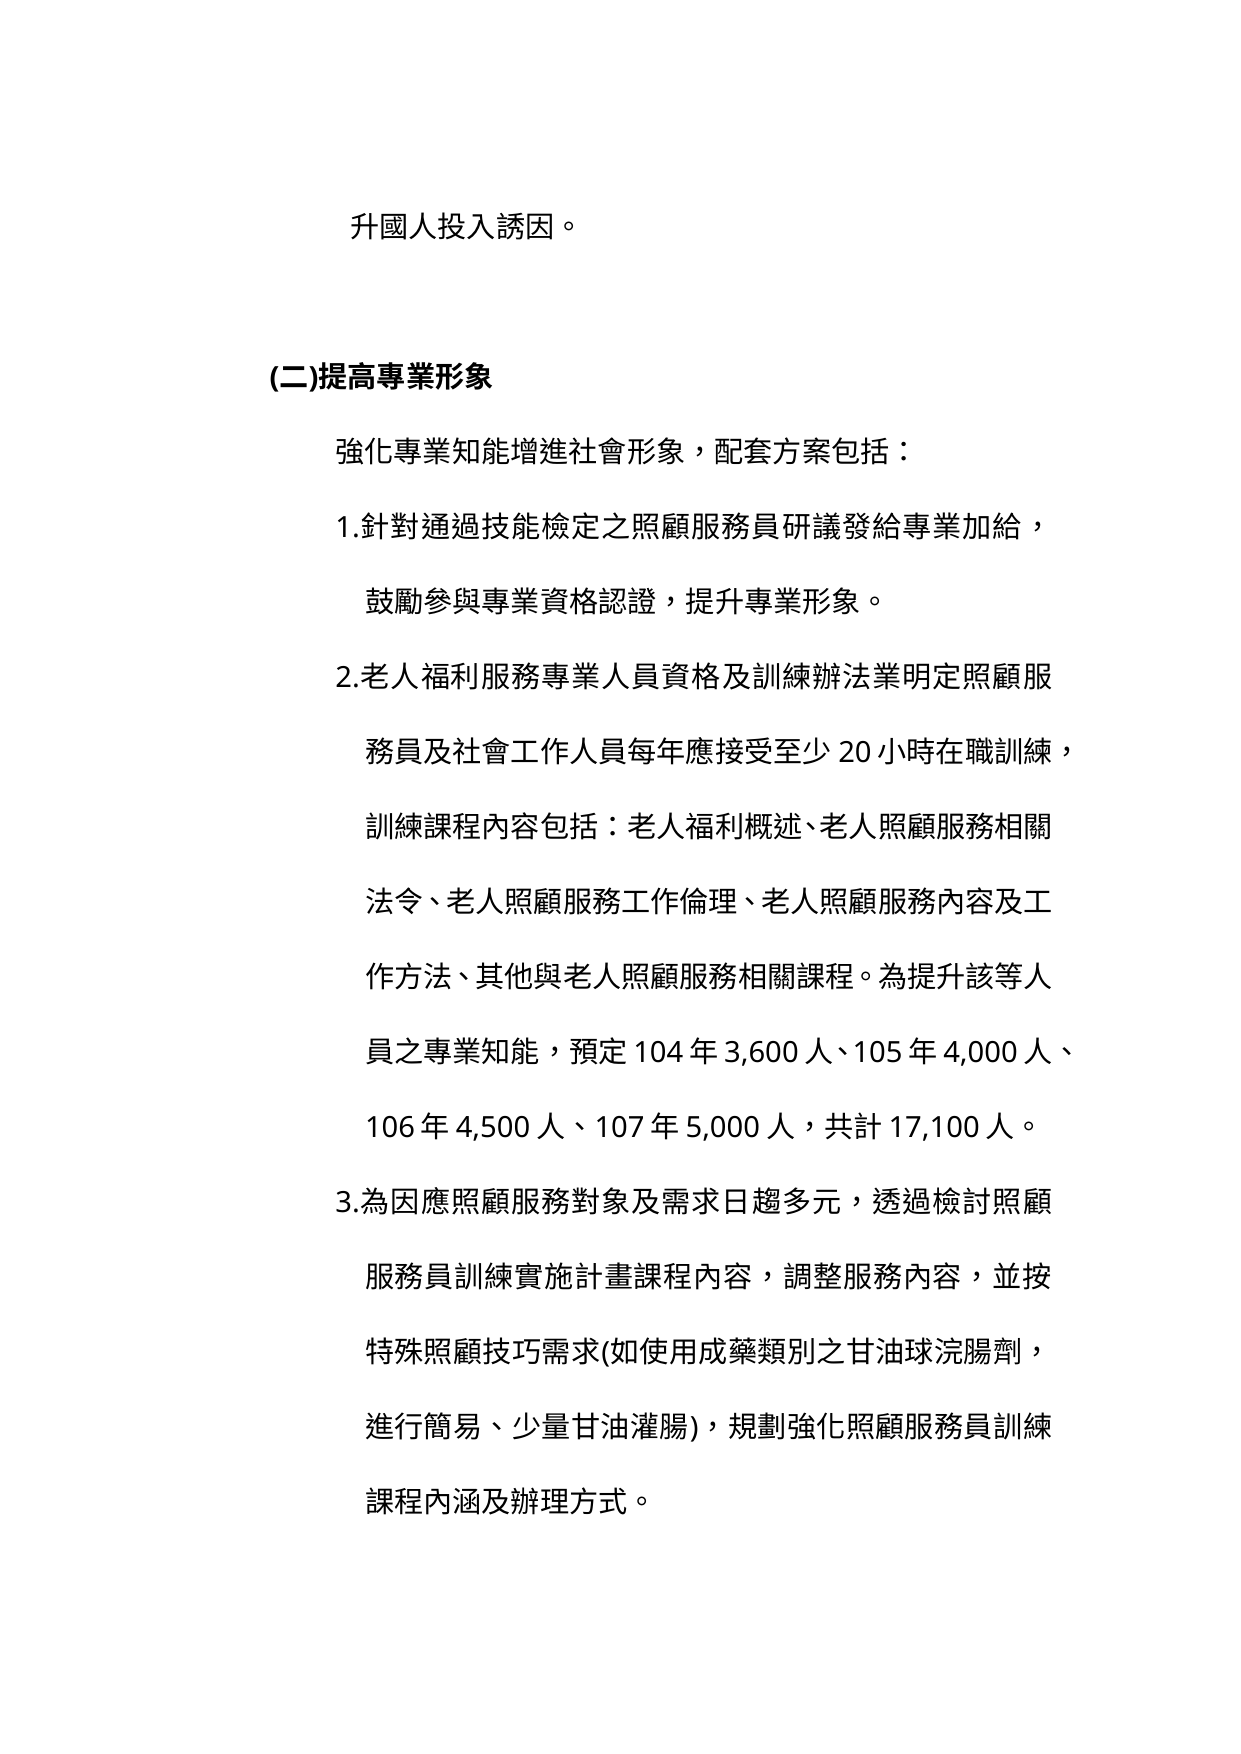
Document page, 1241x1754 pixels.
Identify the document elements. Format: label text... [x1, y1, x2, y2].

text 1.針對通過技能檢定之照顧服務員研議發給專業加給，鼓勵參與專業資格認證，提升專業形象。 [335, 487, 1053, 637]
text 強化專業知能增進社會形象，配套方案包括： [320, 412, 1053, 487]
text (二)提高專業形象 [269, 337, 1053, 412]
text 升國人投入誘因。 [321, 187, 1053, 262]
text 3.為因應照顧服務對象及需求日趨多元，透過檢討照顧服務員訓練實施計畫課程內容，調整服務內容，並按特殊照顧技巧需求(如使用成藥類別之甘油球浣腸劑，進行簡易、少量甘油灌腸)，規劃強化照顧服務員訓練課程內涵及辦理方式。 [335, 1162, 1053, 1537]
text 2.老人福利服務專業人員資格及訓練辦法業明定照顧服務員及社會工作人員每年應接受至少20小時在職訓練，訓練課程內容包括：老人福利概述、老人照顧服務相關法令、老人照顧服務工作倫理、老人照顧服務內容及工作方法、其他與老人照顧服務相關課程。為提升該等人員之專業知能，預定104年3,600人、105年4,000人、106年4,500人、107年5,000人，共計17,100人。 [335, 637, 1053, 1162]
